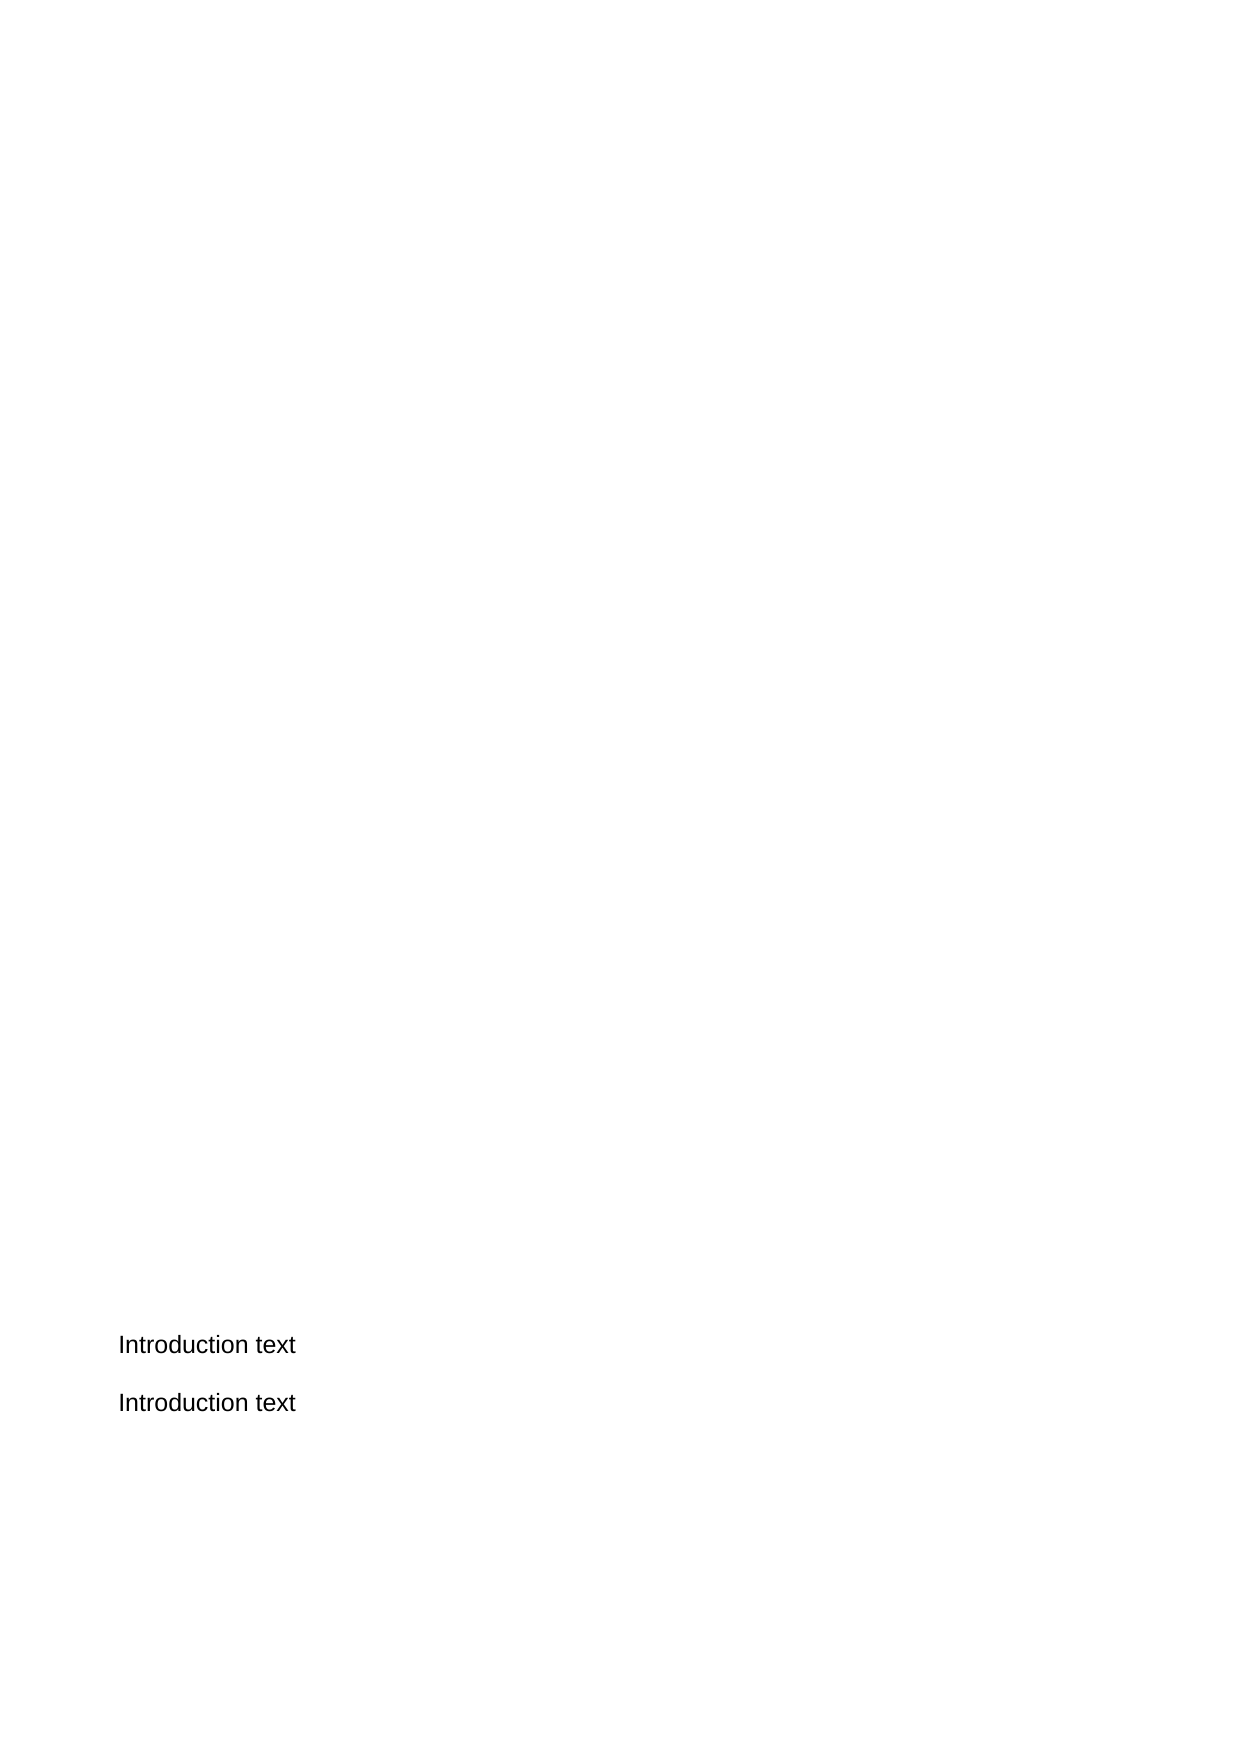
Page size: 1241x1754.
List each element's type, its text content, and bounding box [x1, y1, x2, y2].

text Introduction text [118, 1331, 1122, 1359]
text Introduction text [118, 1388, 1122, 1417]
